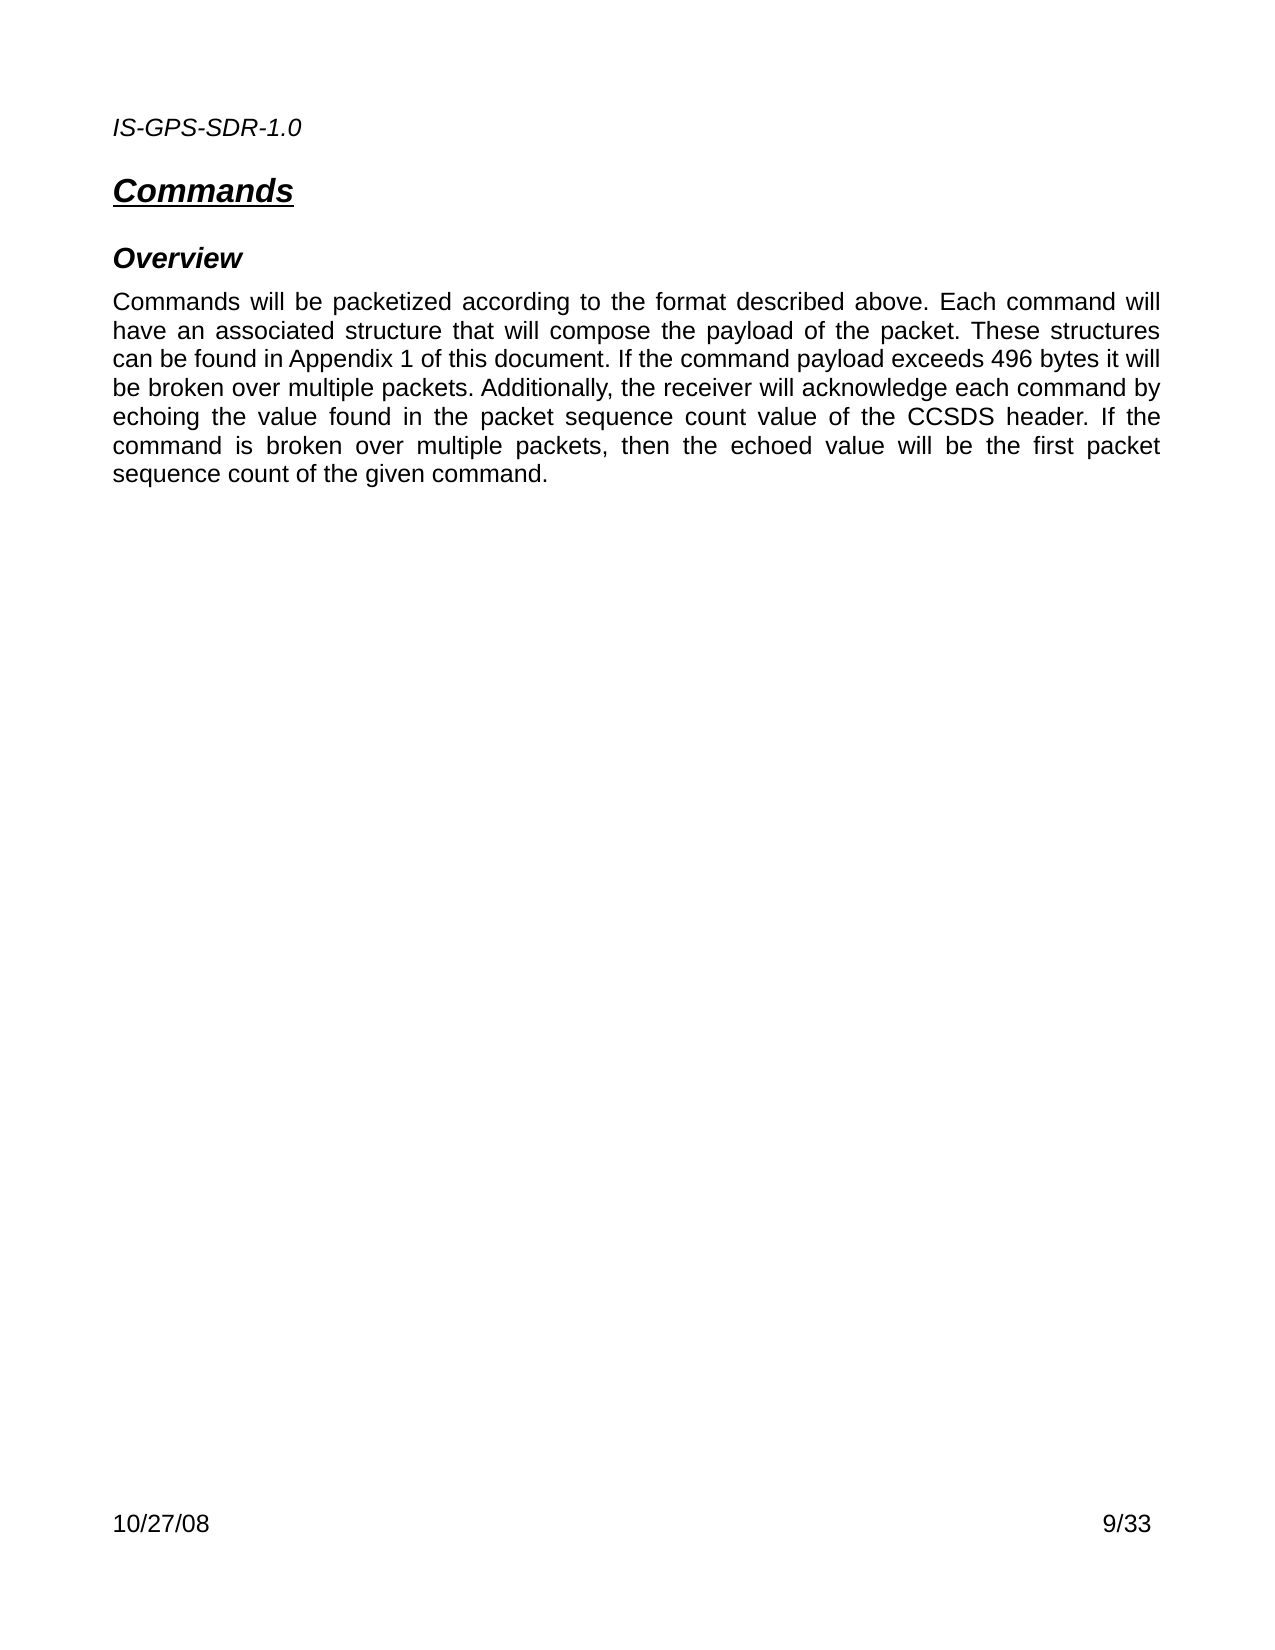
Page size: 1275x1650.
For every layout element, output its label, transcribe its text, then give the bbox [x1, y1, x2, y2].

subtitle Overview [112, 241, 1162, 274]
text Commands will be packetized according to the format described above. Each command will have an associated structure that will compose the payload of the packet. These structures can be found in Appendix 1 of this document. If the command payload exceeds 496 bytes it will be broken over multiple packets. Additionally, the receiver will acknowledge each command by echoing the value found in the packet sequence count value of the CCSDS header. If the command is broken over multiple packets, then the echoed value will be the first packet sequence count of the given command. [112, 287, 1162, 488]
subtitle Commands [112, 171, 1162, 210]
